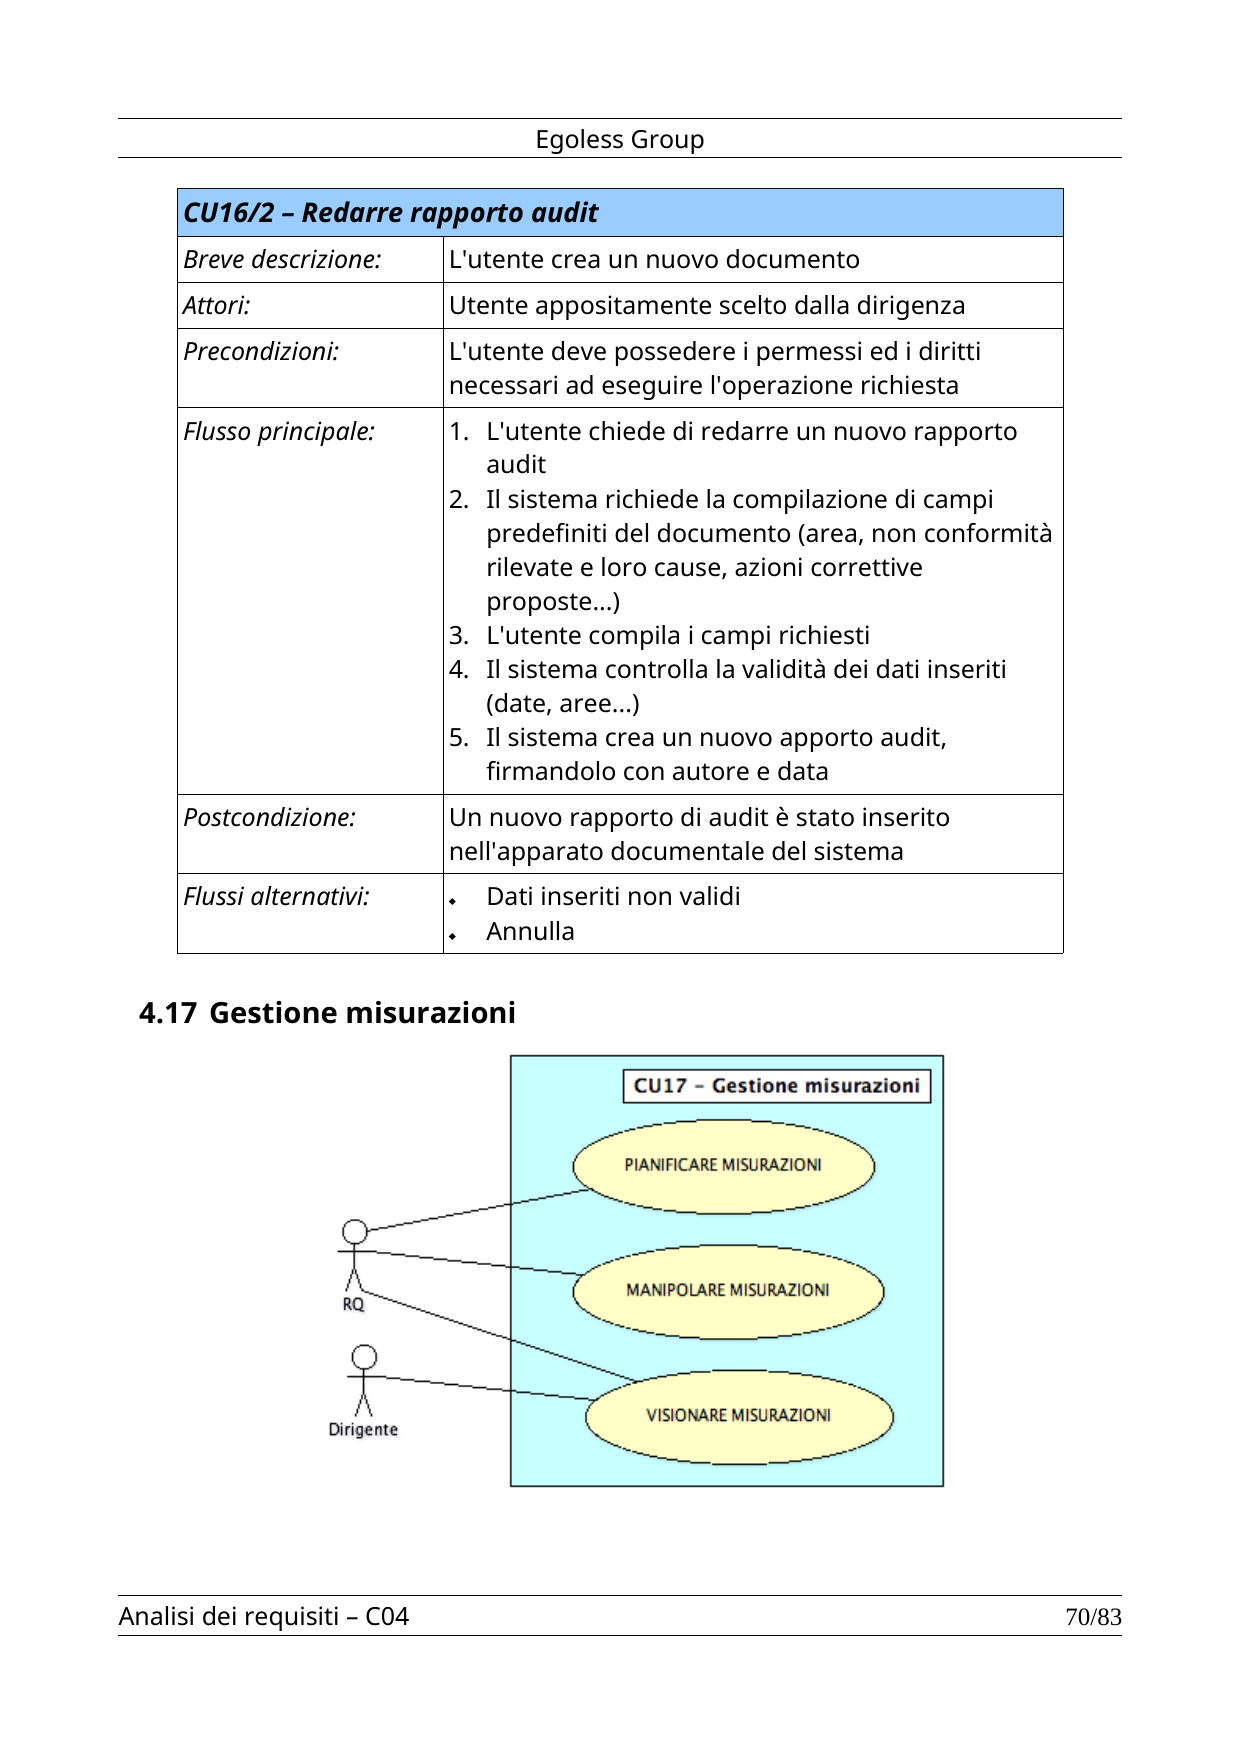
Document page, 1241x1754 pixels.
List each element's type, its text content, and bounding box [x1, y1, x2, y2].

table_cell Flusso principale: [178, 408, 443, 793]
table_cell Un nuovo rapporto di audit è stato inserito nell'apparato documentale del sistema [444, 795, 1063, 873]
table_cell L'utente crea un nuovo documento [444, 237, 1063, 282]
picture [291, 1050, 949, 1492]
table_cell Breve descrizione: [178, 237, 443, 282]
table_cell Dati inseriti non validi Annulla [444, 874, 1063, 953]
table_cell Precondizioni: [178, 329, 443, 407]
subtitle Gestione misurazioni [139, 992, 1122, 1032]
table_cell L'utente deve possedere i permessi ed i diritti necessari ad eseguire l'operazione richiesta [444, 329, 1063, 407]
table_cell Postcondizione: [178, 795, 443, 873]
table_cell Attori: [178, 283, 443, 328]
table_cell Utente appositamente scelto dalla dirigenza [444, 283, 1063, 328]
table_cell L'utente chiede di redarre un nuovo rapporto audit Il sistema richiede la compilazione di campi predefiniti del documento (area, non conformità rilevate e loro cause, azioni correttive proposte...) L'utente compila i campi richiesti Il sistema controlla la validità dei dati inseriti (date, aree...) Il sistema crea un nuovo apporto audit, firmandolo con autore e data [444, 408, 1063, 793]
table_header CU16/2 – Redarre rapporto audit [178, 189, 1063, 236]
table_cell Flussi alternativi: [178, 874, 443, 953]
